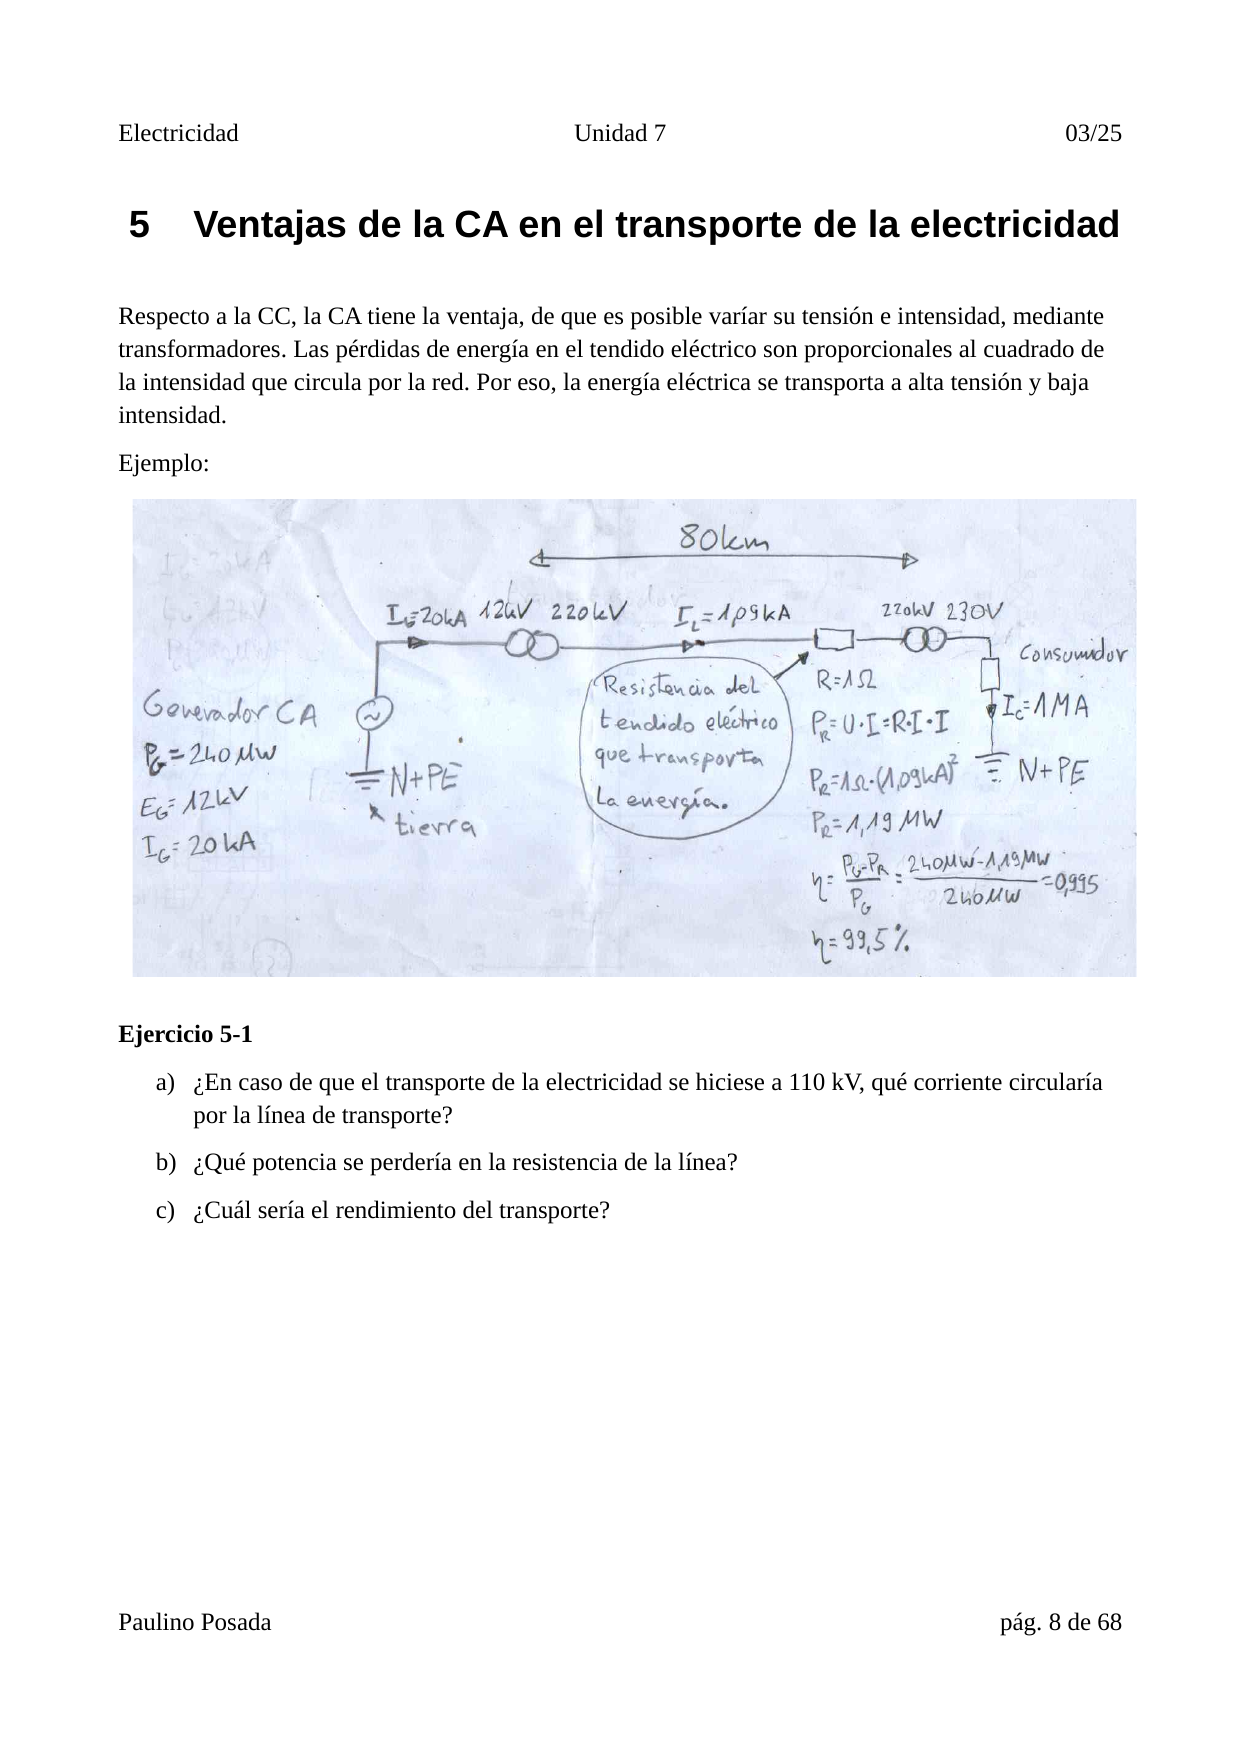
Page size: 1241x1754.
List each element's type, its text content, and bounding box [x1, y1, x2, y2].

list ¿Qué potencia se perdería en la resistencia de la línea? [156, 1147, 1122, 1176]
list ¿En caso de que el transporte de la electricidad se hiciese a 110 kV, qué corriente circularía por la línea de transporte? [156, 1067, 1122, 1128]
text Ejercicio 5-1 [118, 1019, 1122, 1048]
picture [132, 499, 1137, 977]
subtitle Ventajas de la CA en el transporte de la electricidad [118, 201, 1122, 289]
text Respecto a la CC, la CA tiene la ventaja, de que es posible varíar su tensión e intensidad, mediante transformadores. Las pérdidas de energía en el tendido eléctrico son proporcionales al cuadrado de la intensidad que circula por la red. Por eso, la energía eléctrica se transporta a alta tensión y baja intensidad. [118, 301, 1122, 429]
list ¿Cuál sería el rendimiento del transporte? [156, 1195, 1122, 1224]
text Ejemplo: [118, 448, 1122, 477]
